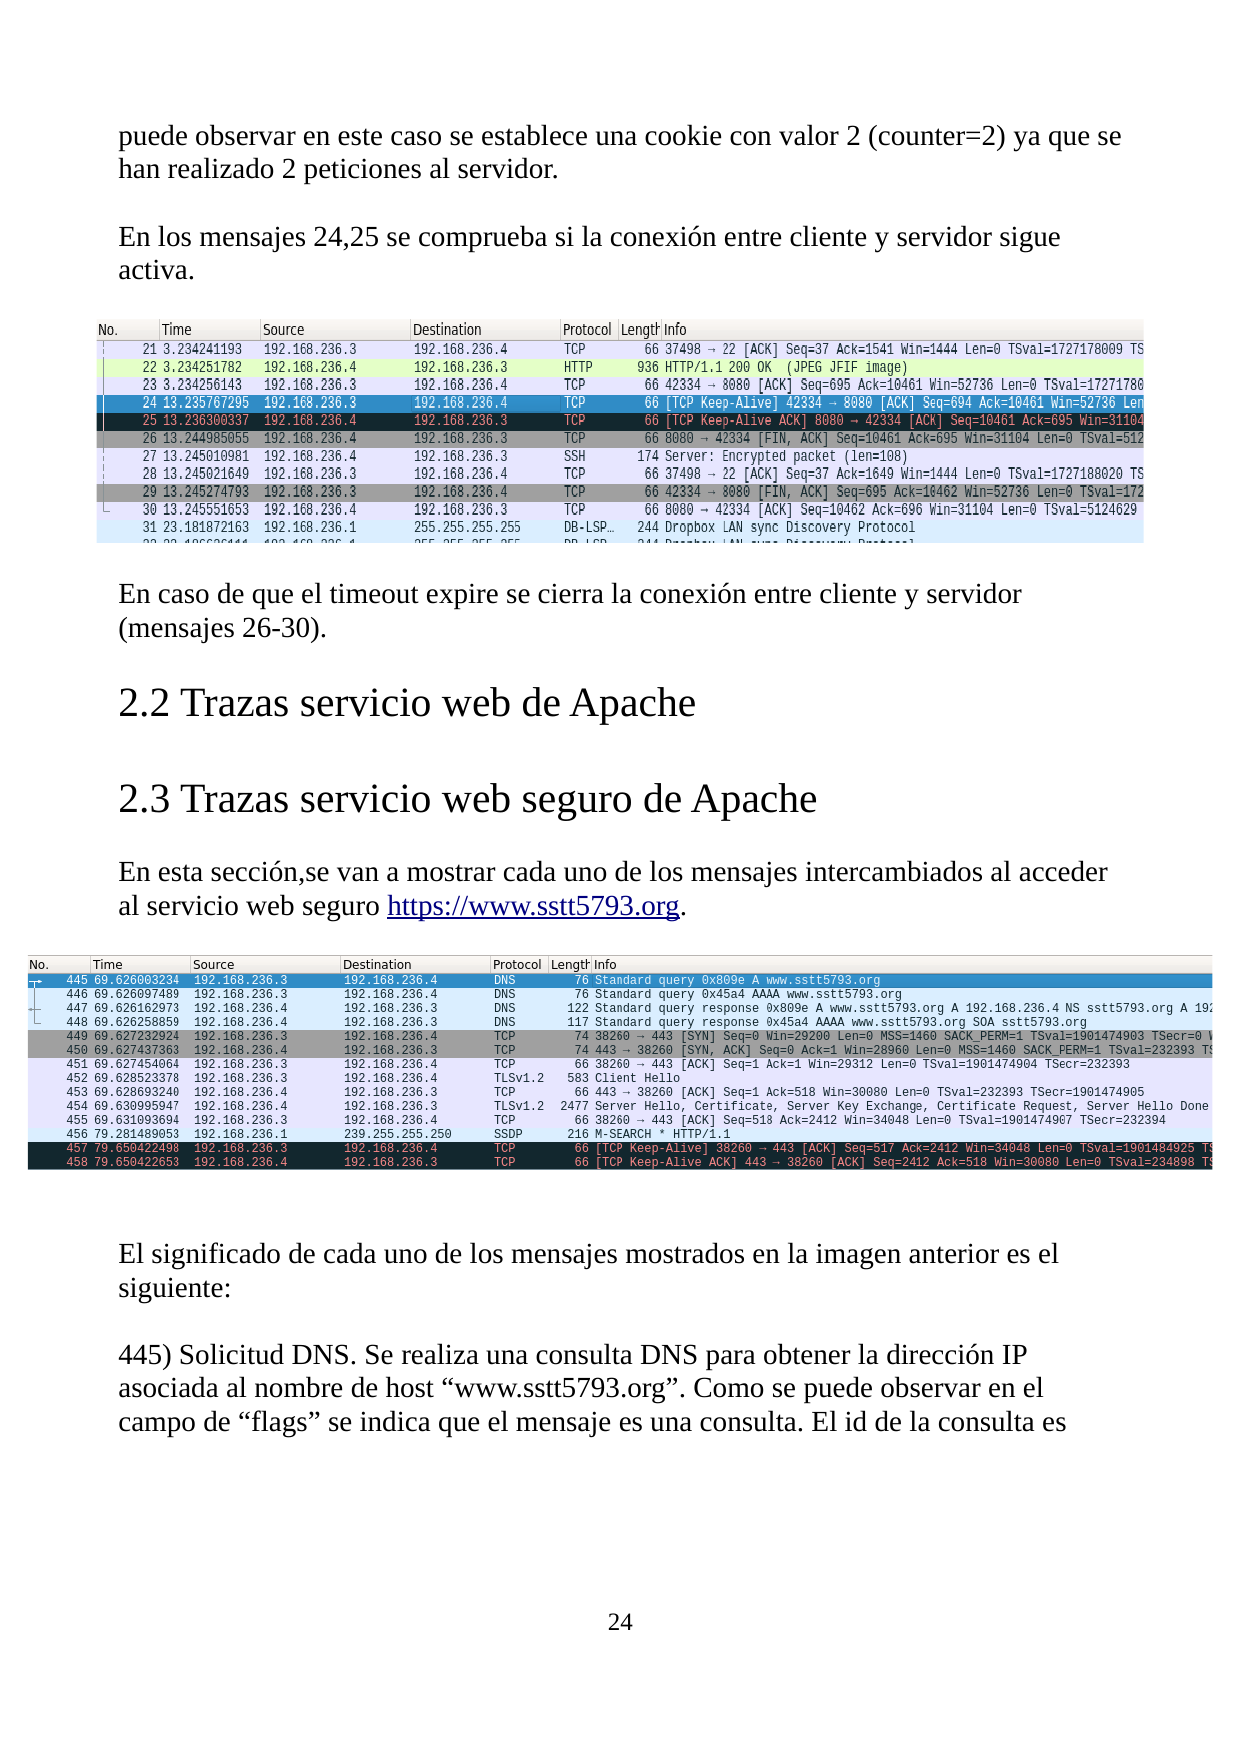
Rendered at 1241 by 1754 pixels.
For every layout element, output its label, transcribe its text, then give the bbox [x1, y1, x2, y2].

text En caso de que el timeout expire se cierra la conexión entre cliente y servidor (mensajes 26-30). [118, 577, 1122, 644]
picture [96, 319, 1144, 543]
picture [27, 955, 1213, 1170]
text 445) Solicitud DNS. Se realiza una consulta DNS para obtener la dirección IP asociada al nombre de host “www.sstt5793.org”. Como se puede observar en el campo de “flags” se indica que el mensaje es una consulta. El id de la consulta es [118, 1337, 1122, 1438]
text puede observar en este caso se establece una cookie con valor 2 (counter=2) ya que se han realizado 2 peticiones al servidor. [118, 118, 1122, 185]
text 2.2 Trazas servicio web de Apache [118, 677, 1122, 725]
text El significado de cada uno de los mensajes mostrados en la imagen anterior es el siguiente: [118, 1236, 1122, 1303]
text 2.3 Trazas servicio web seguro de Apache [118, 773, 1122, 821]
text En los mensajes 24,25 se comprueba si la conexión entre cliente y servidor sigue activa. [118, 219, 1122, 286]
text En esta sección,se van a mostrar cada uno de los mensajes intercambiados al acceder al servicio web seguro https://www.sstt5793.org. [118, 854, 1122, 922]
